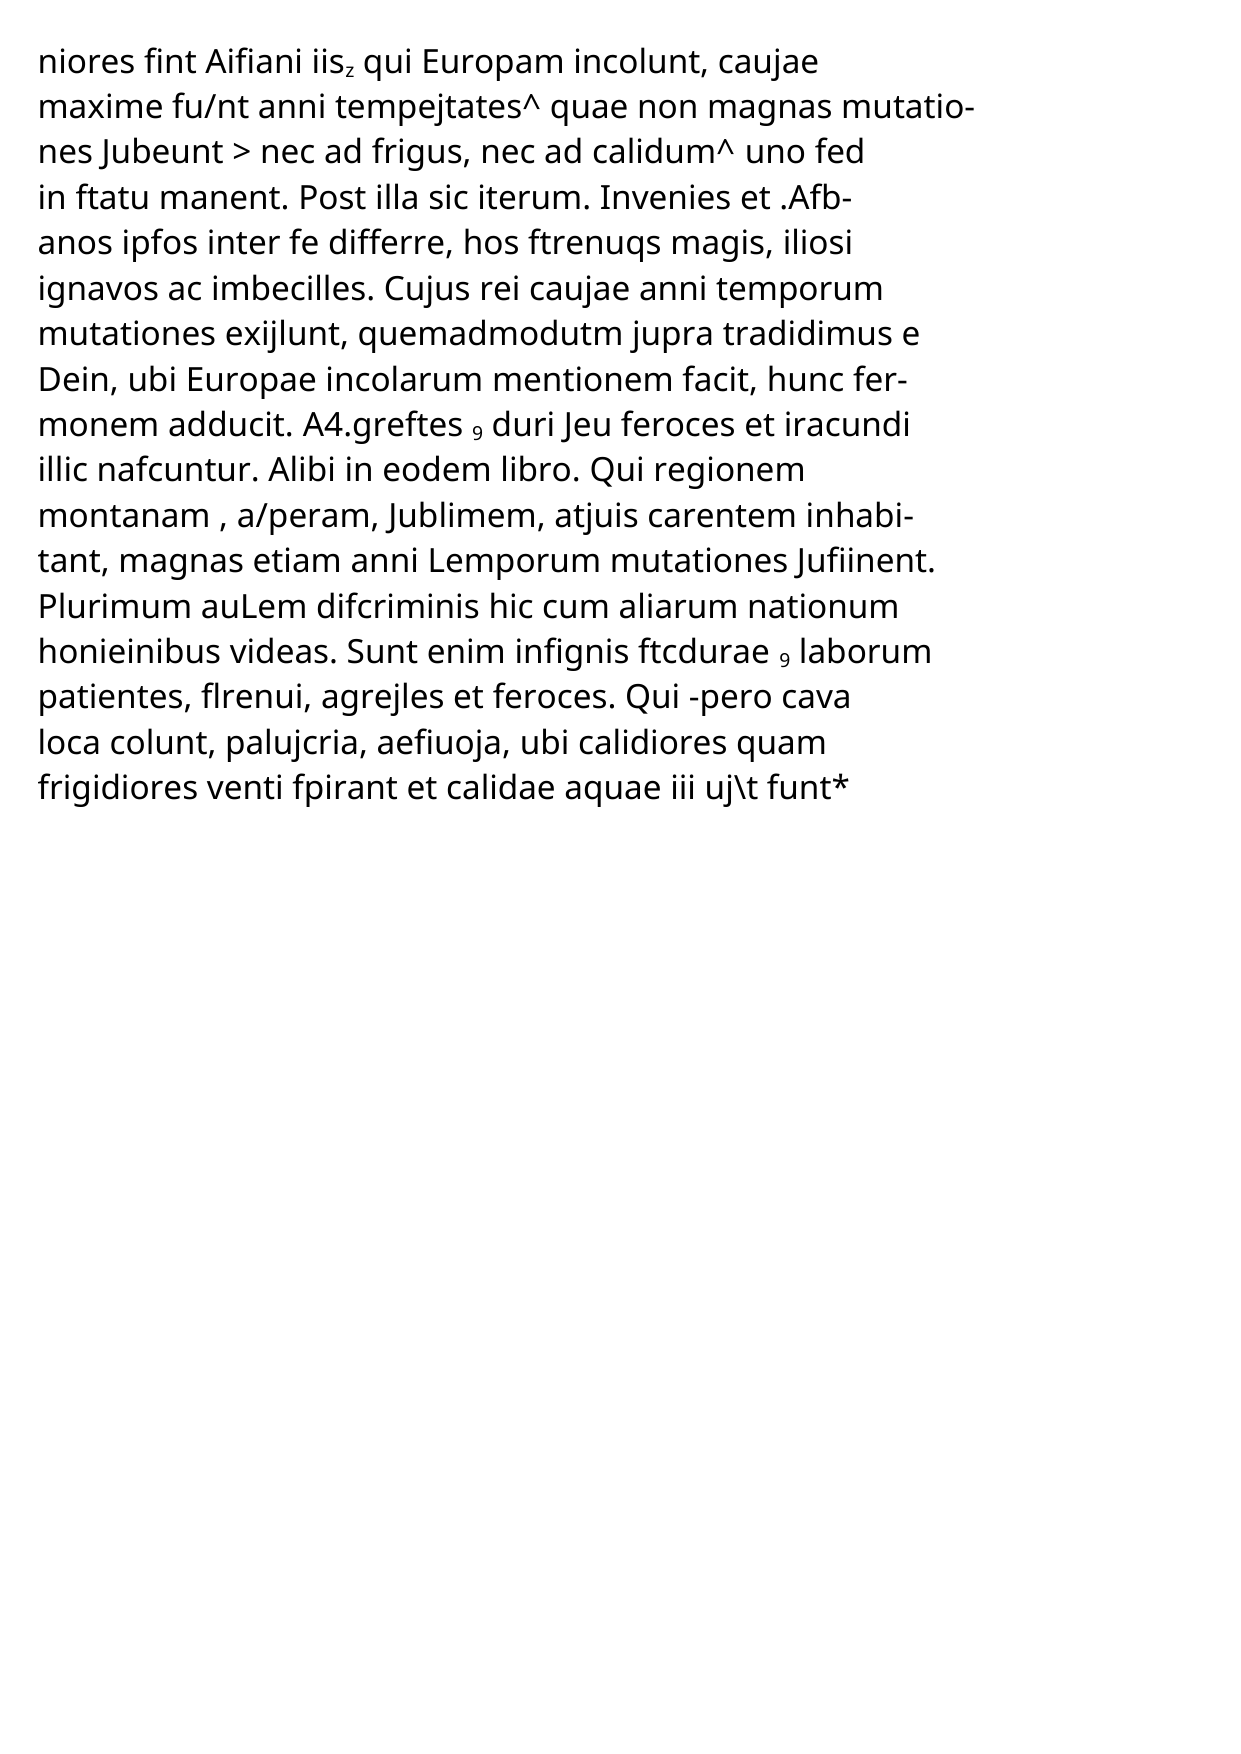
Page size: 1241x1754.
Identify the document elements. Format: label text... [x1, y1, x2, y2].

text niores fint Aifiani iisz qui Europam incolunt, caujae maxime fu/nt anni tempejtates^ quae non magnas mutatio- nes Jubeunt > nec ad frigus, nec ad calidum^ uno fed in ftatu manent. Post illa sic iterum. Invenies et .Afb- anos ipfos inter fe differre, hos ftrenuqs magis, iliosi ignavos ac imbecilles. Cujus rei caujae anni temporum mutationes exijlunt, quemadmodutm jupra tradidimus e Dein, ubi Europae incolarum mentionem facit, hunc fer- monem adducit. A4.greftes 9 duri Jeu feroces et iracundi illic nafcuntur. Alibi in eodem libro. Qui regionem montanam , a/peram, Jublimem, atjuis carentem inhabi- tant, magnas etiam anni Lemporum mutationes Jufiinent. Plurimum auLem difcriminis hic cum aliarum nationum honieinibus videas. Sunt enim infignis ftcdurae 9 laborum patientes, flrenui, agrejles et feroces. Qui -pero cava loca colunt, palujcria, aefiuoja, ubi calidiores quam frigidiores venti fpirant et calidae aquae iii uj\t funt* [37, 37, 1203, 809]
